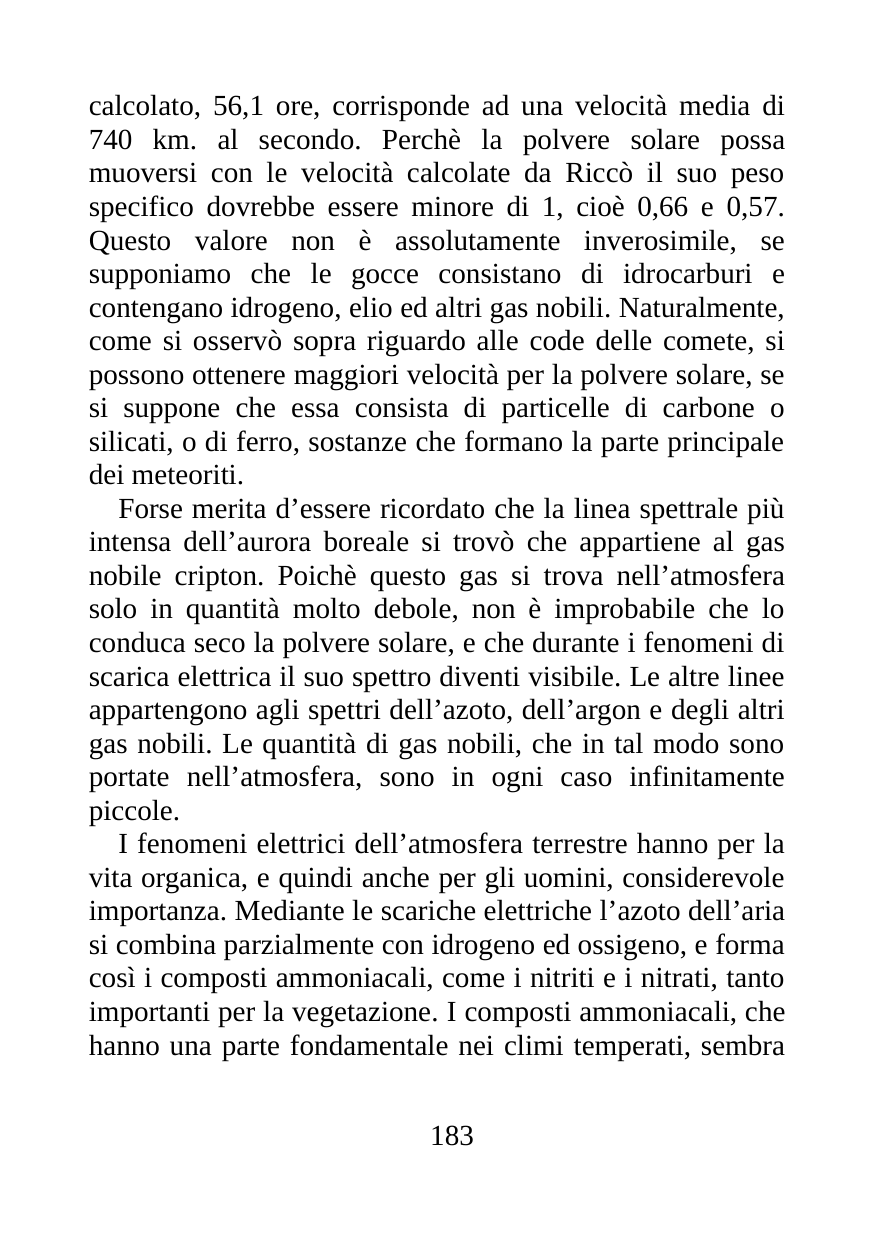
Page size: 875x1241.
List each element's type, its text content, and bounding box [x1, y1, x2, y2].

text calcolato, 56,1 ore, corrisponde ad una velocità media di 740 km. al secondo. Perchè la polvere solare possa muoversi con le velocità calcolate da Riccò il suo peso specifico dovrebbe essere minore di 1, cioè 0,66 e 0,57. Questo valore non è assolutamente inverosimile, se supponiamo che le gocce consistano di idrocarburi e contengano idrogeno, elio ed altri gas nobili. Naturalmente, come si osservò sopra riguardo alle code delle comete, si possono ottenere maggiori velocità per la polvere solare, se si suppone che essa consista di particelle di carbone o silicati, o di ferro, sostanze che formano la parte principale dei meteoriti. [88, 88, 786, 491]
text Forse merita d’essere ricordato che la linea spettrale più intensa dell’aurora boreale si trovò che appartiene al gas nobile cripton. Poichè questo gas si trova nell’atmosfera solo in quantità molto debole, non è improbabile che lo conduca seco la polvere solare, e che durante i fenomeni di scarica elettrica il suo spettro diventi visibile. Le altre linee appartengono agli spettri dell’azoto, dell’argon e degli altri gas nobili. Le quantità di gas nobili, che in tal modo sono portate nell’atmosfera, sono in ogni caso infinitamente piccole. [88, 491, 786, 826]
text I fenomeni elettrici dell’atmosfera terrestre hanno per la vita organica, e quindi anche per gli uomini, considerevole importanza. Mediante le scariche elettriche l’azoto dell’aria si combina parzialmente con idrogeno ed ossigeno, e forma così i composti ammoniacali, come i nitriti e i nitrati, tanto importanti per la vegetazione. I composti ammoniacali, che hanno una parte fondamentale nei climi temperati, sembra [88, 826, 786, 1061]
